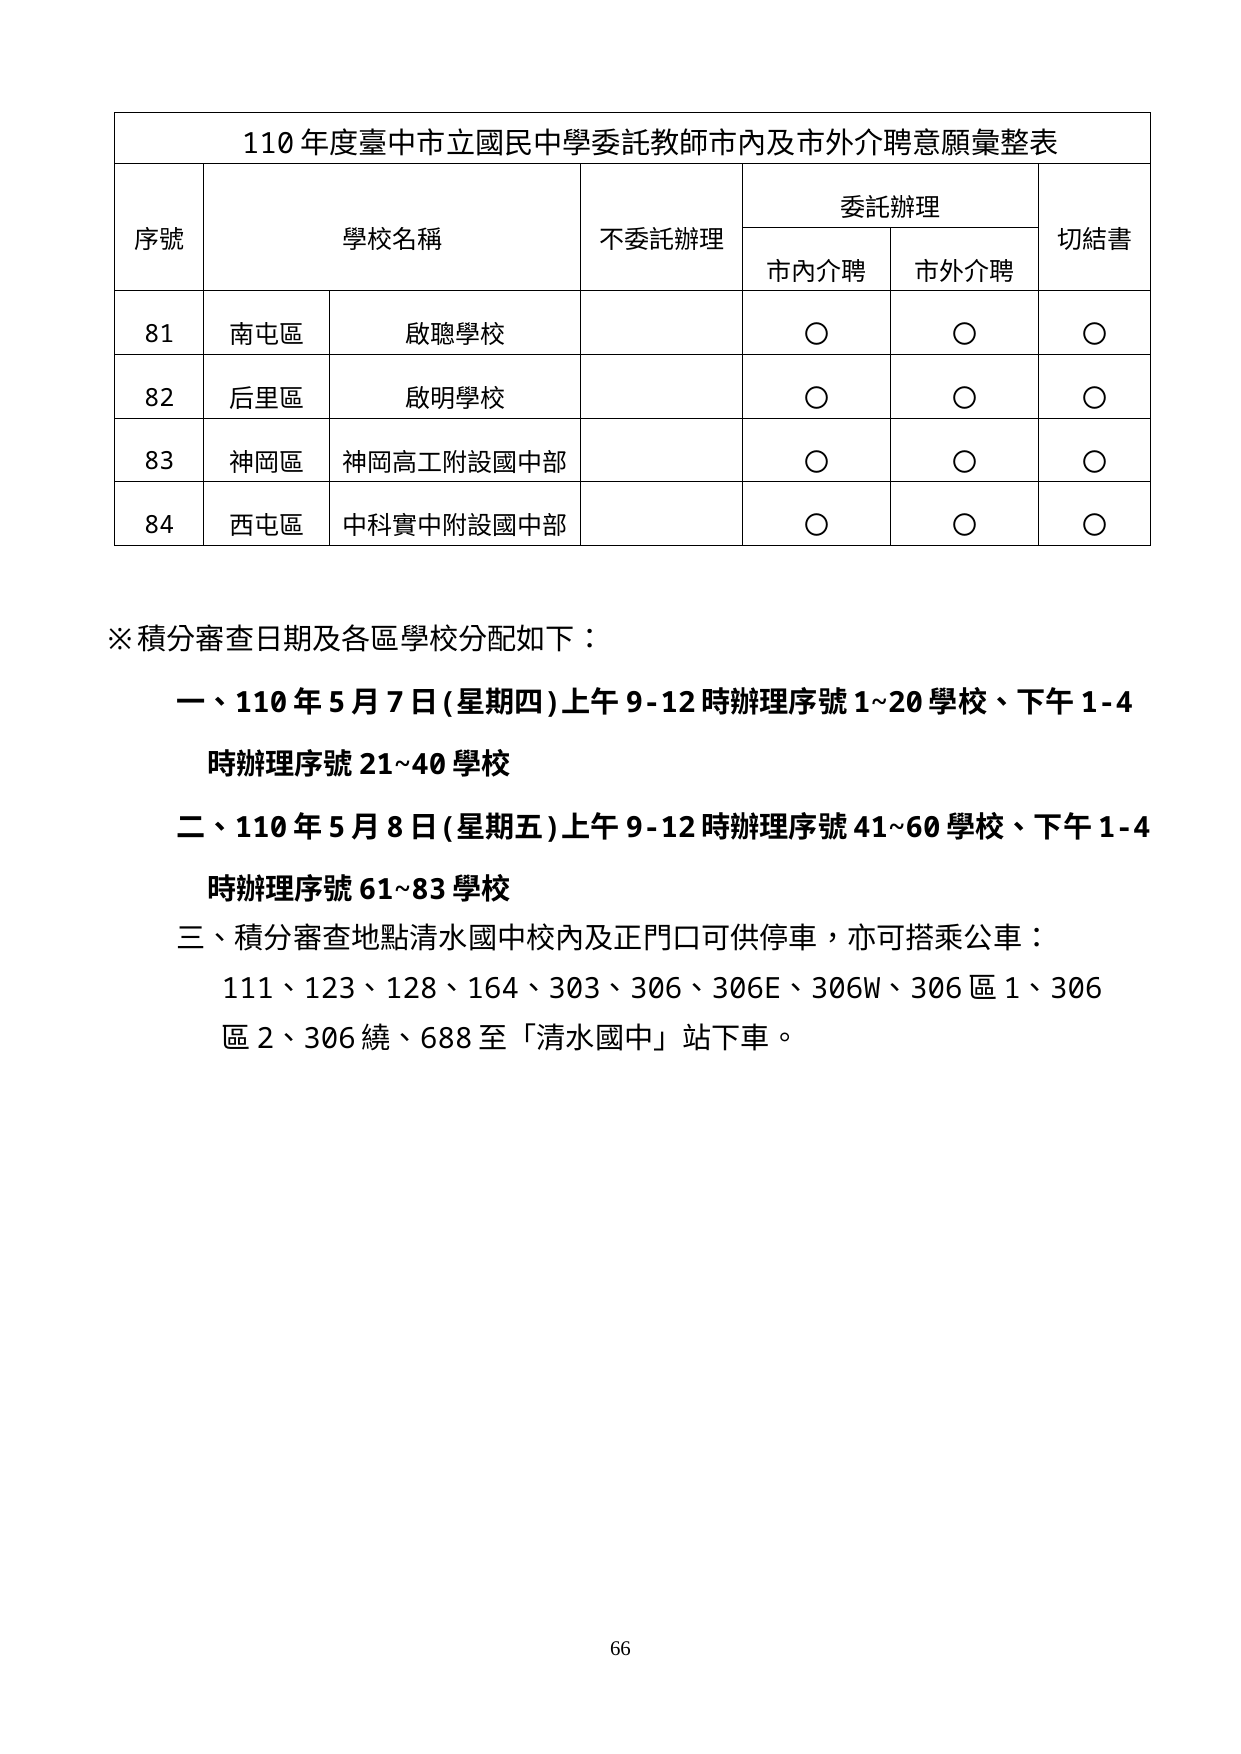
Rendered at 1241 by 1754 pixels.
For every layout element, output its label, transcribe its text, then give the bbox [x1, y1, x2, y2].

table_cell 切結書 [1039, 164, 1150, 290]
table_cell 序號 [115, 164, 203, 290]
table_cell [581, 291, 742, 354]
table_cell 中科實中附設國中部 [330, 482, 580, 544]
table_cell 〇 [743, 291, 890, 354]
table_cell 學校名稱 [204, 164, 580, 290]
table_cell 啟明學校 [330, 355, 580, 417]
text ※積分審查日期及各區學校分配如下： [89, 596, 1152, 658]
table_cell 83 [115, 419, 203, 481]
table_cell [581, 355, 742, 417]
table_cell 委託辦理 [743, 164, 1038, 227]
table_cell 西屯區 [204, 482, 329, 544]
table_cell 〇 [743, 419, 890, 481]
table_cell [581, 419, 742, 481]
table_cell 神岡高工附設國中部 [330, 419, 580, 481]
table_cell 〇 [743, 482, 890, 544]
table_cell 〇 [1039, 419, 1150, 481]
table_cell 〇 [743, 355, 890, 417]
table_cell 啟聰學校 [330, 291, 580, 354]
table_cell 〇 [891, 419, 1038, 481]
table_header 110年度臺中市立國民中學委託教師市內及市外介聘意願彙整表 [115, 113, 1150, 163]
table_cell 南屯區 [204, 291, 329, 354]
table_cell 〇 [1039, 482, 1150, 544]
table_cell 后里區 [204, 355, 329, 417]
text 一、110年5月7日(星期四)上午9-12時辦理序號1~20學校、下午1-4時辦理序號21~40學校 [89, 658, 1152, 783]
table_cell 84 [115, 482, 203, 544]
table_cell 〇 [1039, 355, 1150, 417]
table_cell 市內介聘 [743, 228, 890, 290]
table_cell 市外介聘 [891, 228, 1038, 290]
table_cell 〇 [891, 355, 1038, 417]
text 二、110年5月8日(星期五)上午9-12時辦理序號41~60學校、下午1-4時辦理序號61~83學校 [89, 783, 1152, 908]
table_cell 〇 [1039, 291, 1150, 354]
table_cell [581, 482, 742, 544]
table_cell 不委託辦理 [581, 164, 742, 290]
table_cell 神岡區 [204, 419, 329, 481]
table_cell 82 [115, 355, 203, 417]
text 三、積分審查地點清水國中校內及正門口可供停車，亦可搭乘公車：111、123、128、164、303、306、306E、306W、306區1、306區2、306繞、688至「清水國中」站下車。 [89, 908, 1137, 1058]
table_cell 〇 [891, 291, 1038, 354]
table_cell 〇 [891, 482, 1038, 544]
table_cell 81 [115, 291, 203, 354]
